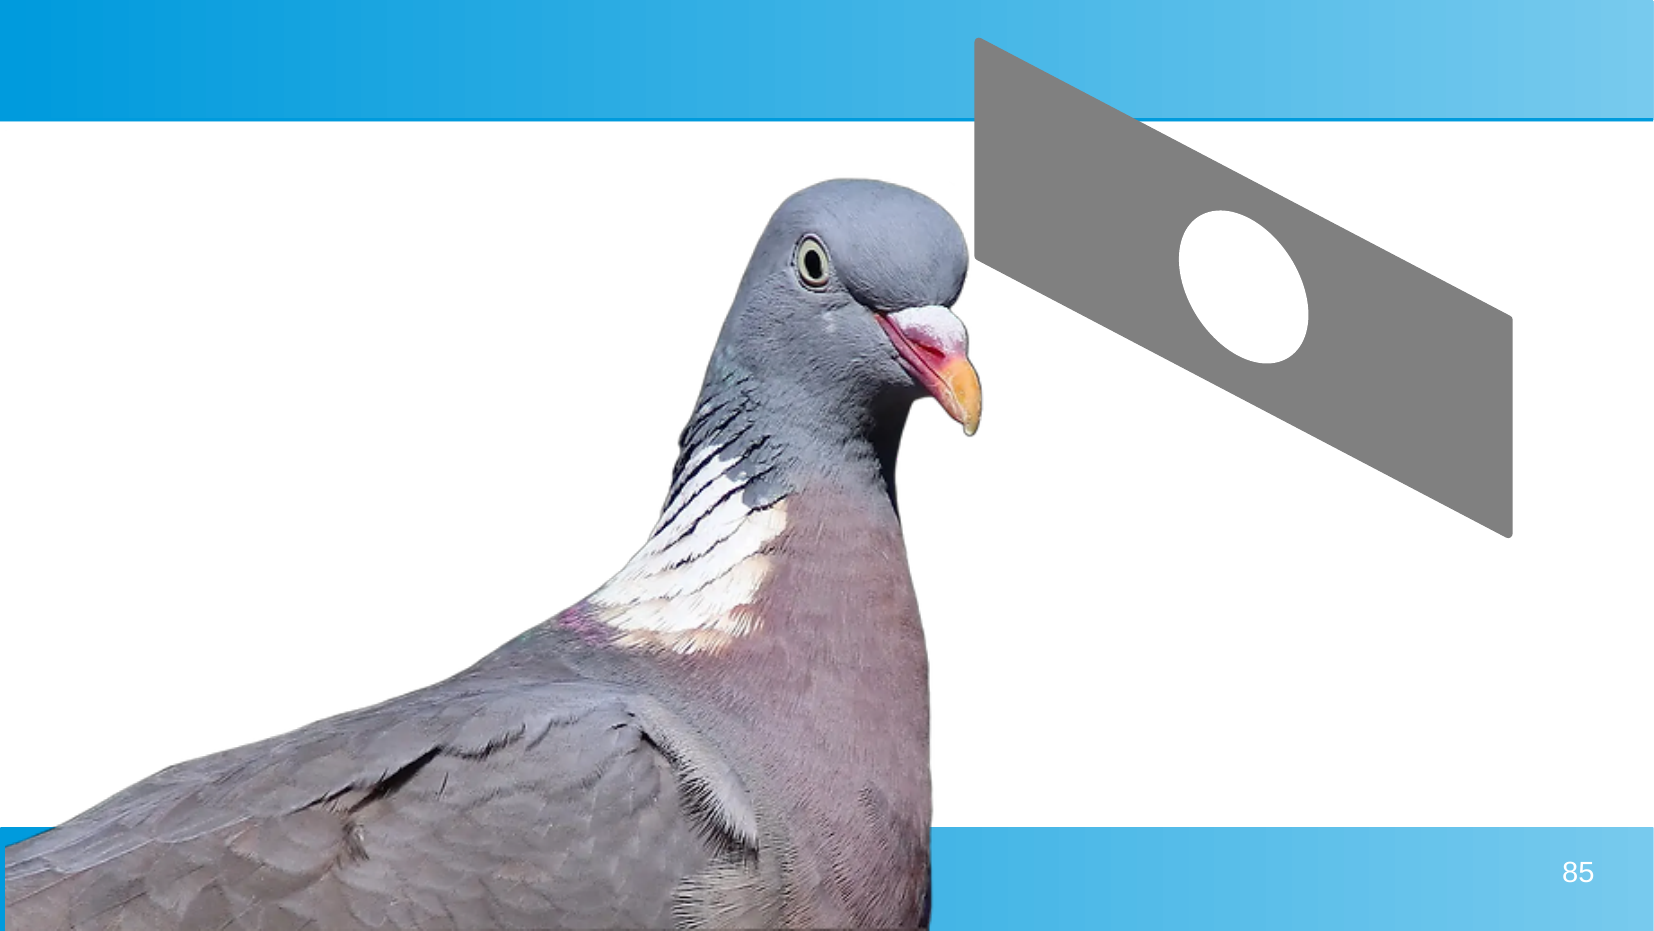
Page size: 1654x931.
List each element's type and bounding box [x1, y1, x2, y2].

picture [5, 130, 1007, 931]
text_box [978, 42, 1509, 534]
